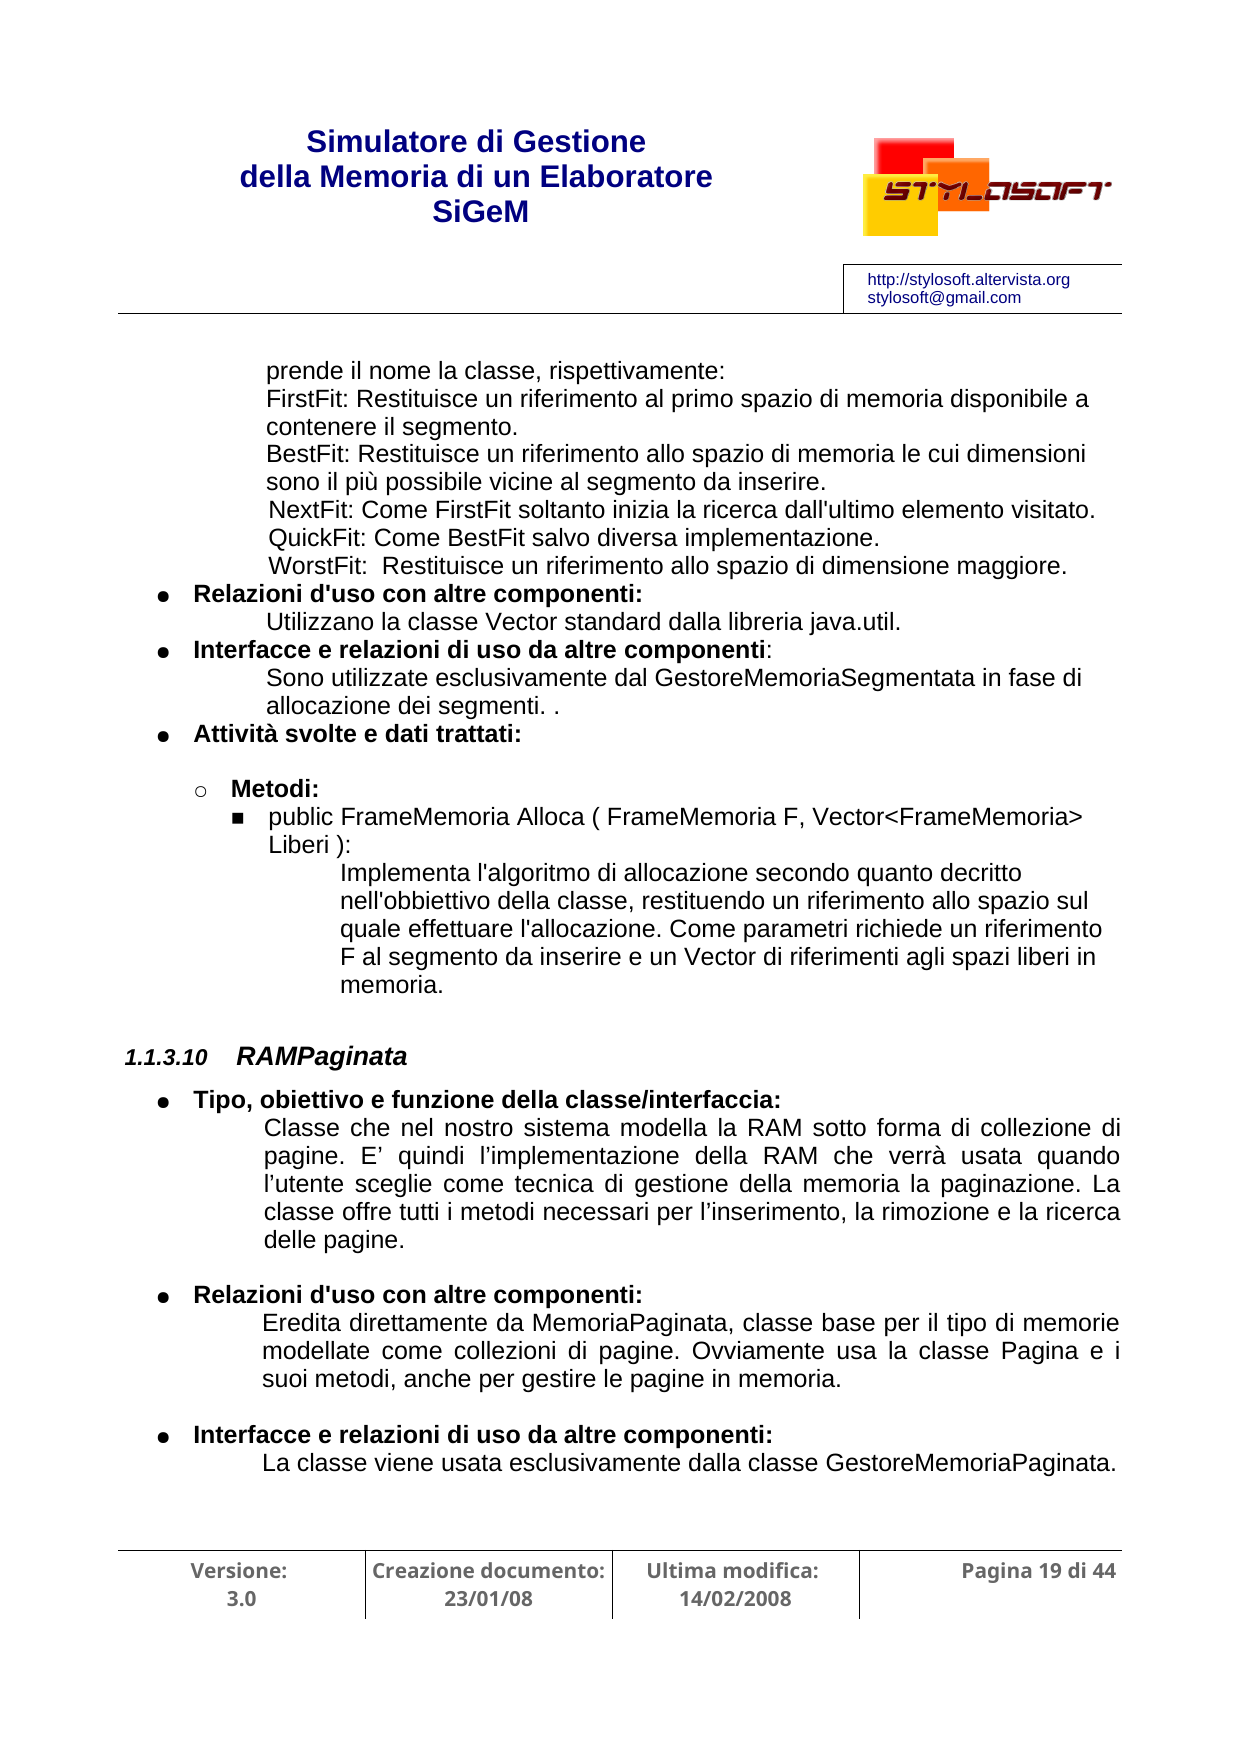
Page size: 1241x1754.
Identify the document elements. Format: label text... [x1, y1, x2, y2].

list Relazioni d'uso con altre componenti: Utilizzano la classe Vector standard dalla libreria java.util. [156, 580, 1122, 636]
list Metodi: [193, 775, 1122, 803]
list Interfacce e relazioni di uso da altre componenti: [156, 1421, 1122, 1449]
list prende il nome la classe, rispettivamente: FirstFit: Restituisce un riferimento al primo spazio di memoria disponibile a contenere il segmento. BestFit: Restituisce un riferimento allo spazio di memoria le cui dimensioni sono il più possibile vicine al segmento da inserire. [156, 357, 1122, 496]
list Tipo, obiettivo e funzione della classe/interfaccia: [156, 1086, 1122, 1114]
list QuickFit: Come BestFit salvo diversa implementazione. [231, 524, 1122, 552]
subtitle RAMPaginata [118, 1041, 1122, 1071]
list public FrameMemoria Alloca ( FrameMemoria F, Vector<FrameMemoria> Liberi ): Implementa l'algoritmo di allocazione secondo quanto decritto nell'obbiettivo della classe, restituendo un riferimento allo spazio sul quale effettuare l'allocazione. Come parametri richiede un riferimento F al segmento da inserire e un Vector di riferimenti agli spazi liberi in memoria. [231, 803, 1122, 999]
list WorstFit: Restituisce un riferimento allo spazio di dimensione maggiore. [231, 552, 1122, 580]
list Interfacce e relazioni di uso da altre componenti: Sono utilizzate esclusivamente dal GestoreMemoriaSegmentata in fase di allocazione dei segmenti. . [156, 636, 1122, 719]
text Eredita direttamente da MemoriaPaginata, classe base per il tipo di memorie modellate come collezioni di pagine. Ovviamente usa la classe Pagina e i suoi metodi, anche per gestire le pagine in memoria. [262, 1309, 1122, 1393]
text La classe viene usata esclusivamente dalla classe GestoreMemoriaPaginata. [262, 1449, 1122, 1477]
list Relazioni d'uso con altre componenti: [156, 1281, 1122, 1309]
text Classe che nel nostro sistema modella la RAM sotto forma di collezione di pagine. E’ quindi l’implementazione della RAM che verrà usata quando l’utente sceglie come tecnica di gestione della memoria la paginazione. La classe offre tutti i metodi necessari per l’inserimento, la rimozione e la ricerca delle pagine. [263, 1114, 1122, 1253]
list Attività svolte e dati trattati: [156, 719, 1122, 747]
list NextFit: Come FirstFit soltanto inizia la ricerca dall'ultimo elemento visitato. [231, 496, 1122, 524]
picture [848, 123, 1117, 247]
